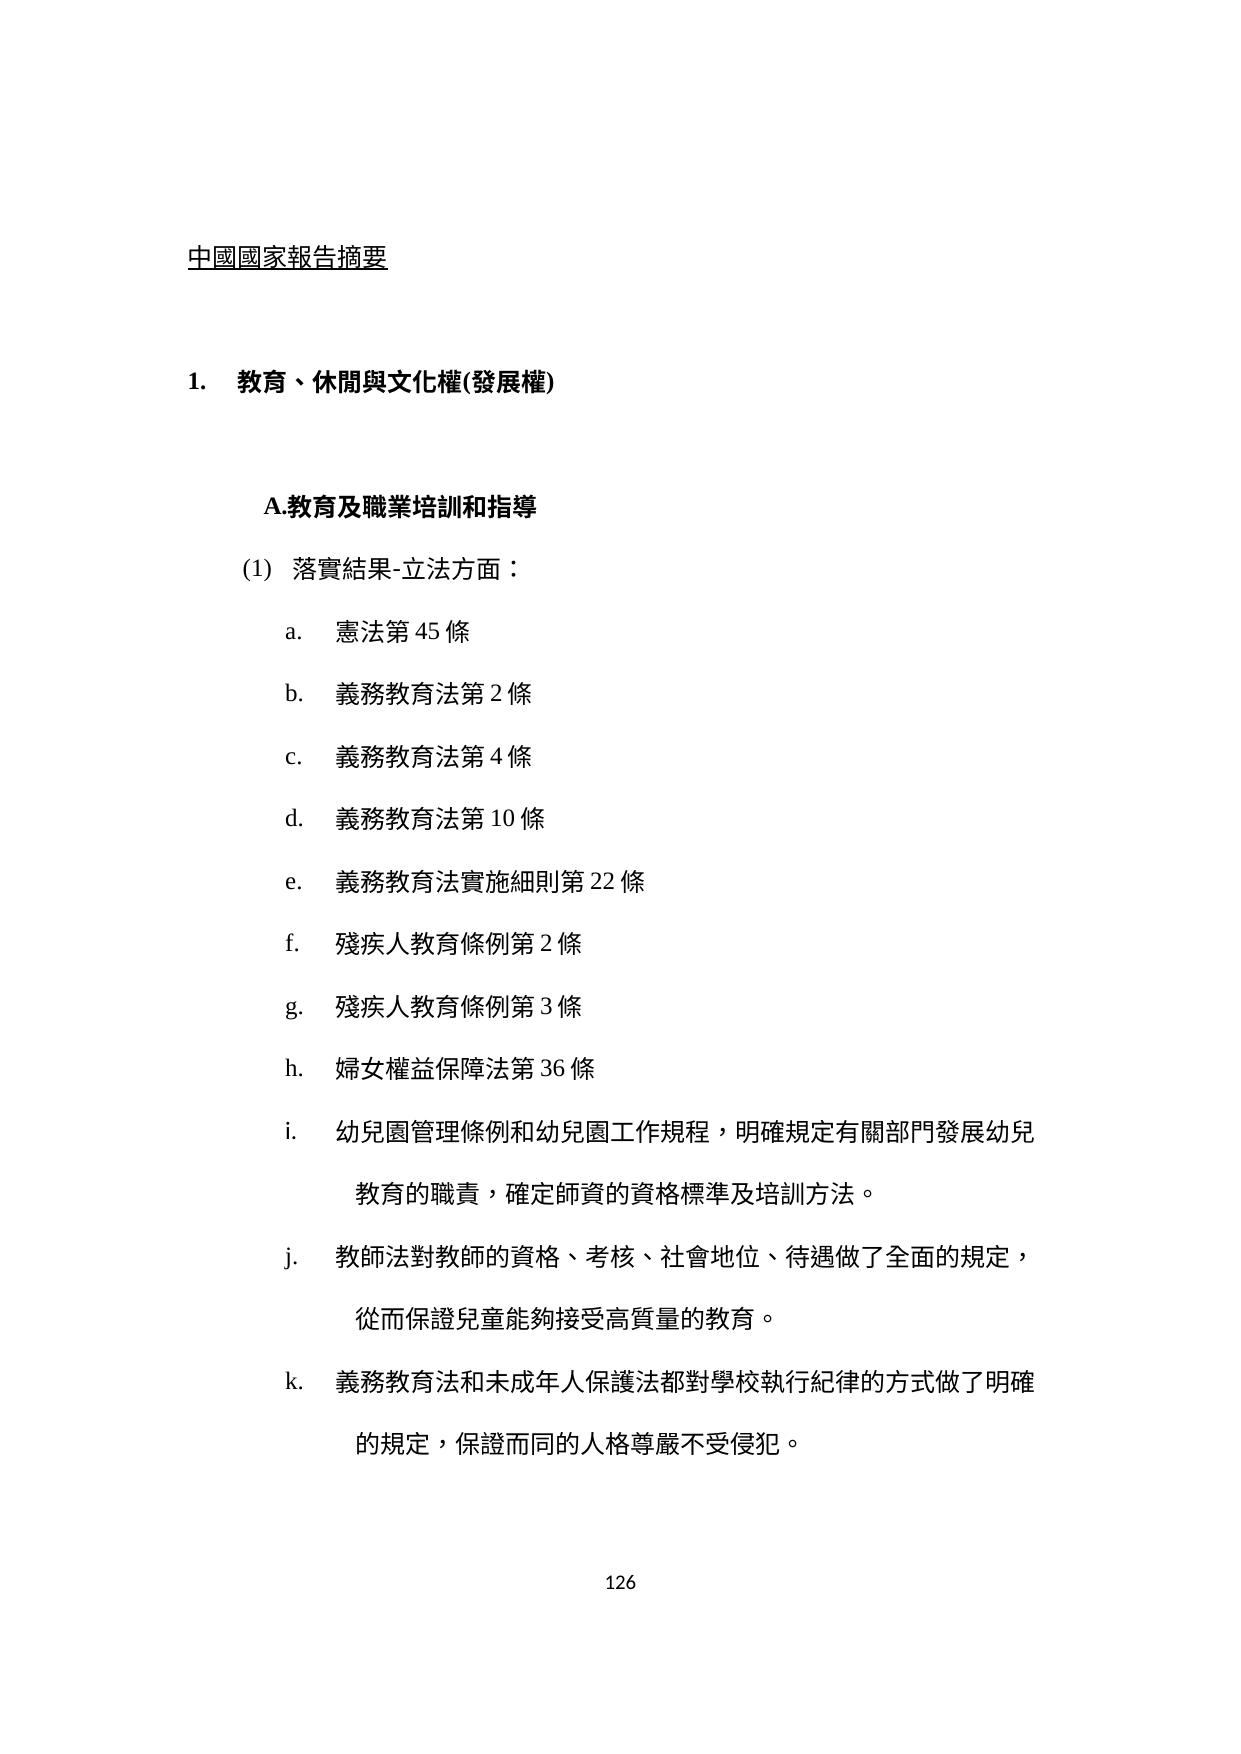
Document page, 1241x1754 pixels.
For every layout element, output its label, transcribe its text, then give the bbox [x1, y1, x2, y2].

list 教育及職業培訓和指導 [237, 464, 1053, 526]
list 殘疾人教育條例第2條 [285, 901, 1053, 964]
list 教育、休閒與文化權(發展權) [187, 339, 1053, 401]
list 教師法對教師的資格、考核、社會地位、待遇做了全面的規定，從而保證兒童能夠接受高質量的教育。 [285, 1214, 1053, 1339]
list 婦女權益保障法第36條 [285, 1026, 1053, 1089]
list 義務教育法實施細則第22條 [285, 839, 1053, 901]
text 中國國家報告摘要 [187, 214, 1050, 276]
list 義務教育法第4條 [285, 714, 1053, 776]
list 殘疾人教育條例第3條 [285, 964, 1053, 1026]
list 幼兒園管理條例和幼兒園工作規程，明確規定有關部門發展幼兒教育的職責，確定師資的資格標準及培訓方法。 [285, 1089, 1053, 1214]
list 憲法第45條 [285, 589, 1053, 651]
list 義務教育法和未成年人保護法都對學校執行紀律的方式做了明確的規定，保證而同的人格尊嚴不受侵犯。 [285, 1339, 1053, 1464]
list 義務教育法第10條 [285, 776, 1053, 839]
list 義務教育法第2條 [285, 651, 1053, 714]
list 落實結果-立法方面： [242, 526, 1053, 589]
